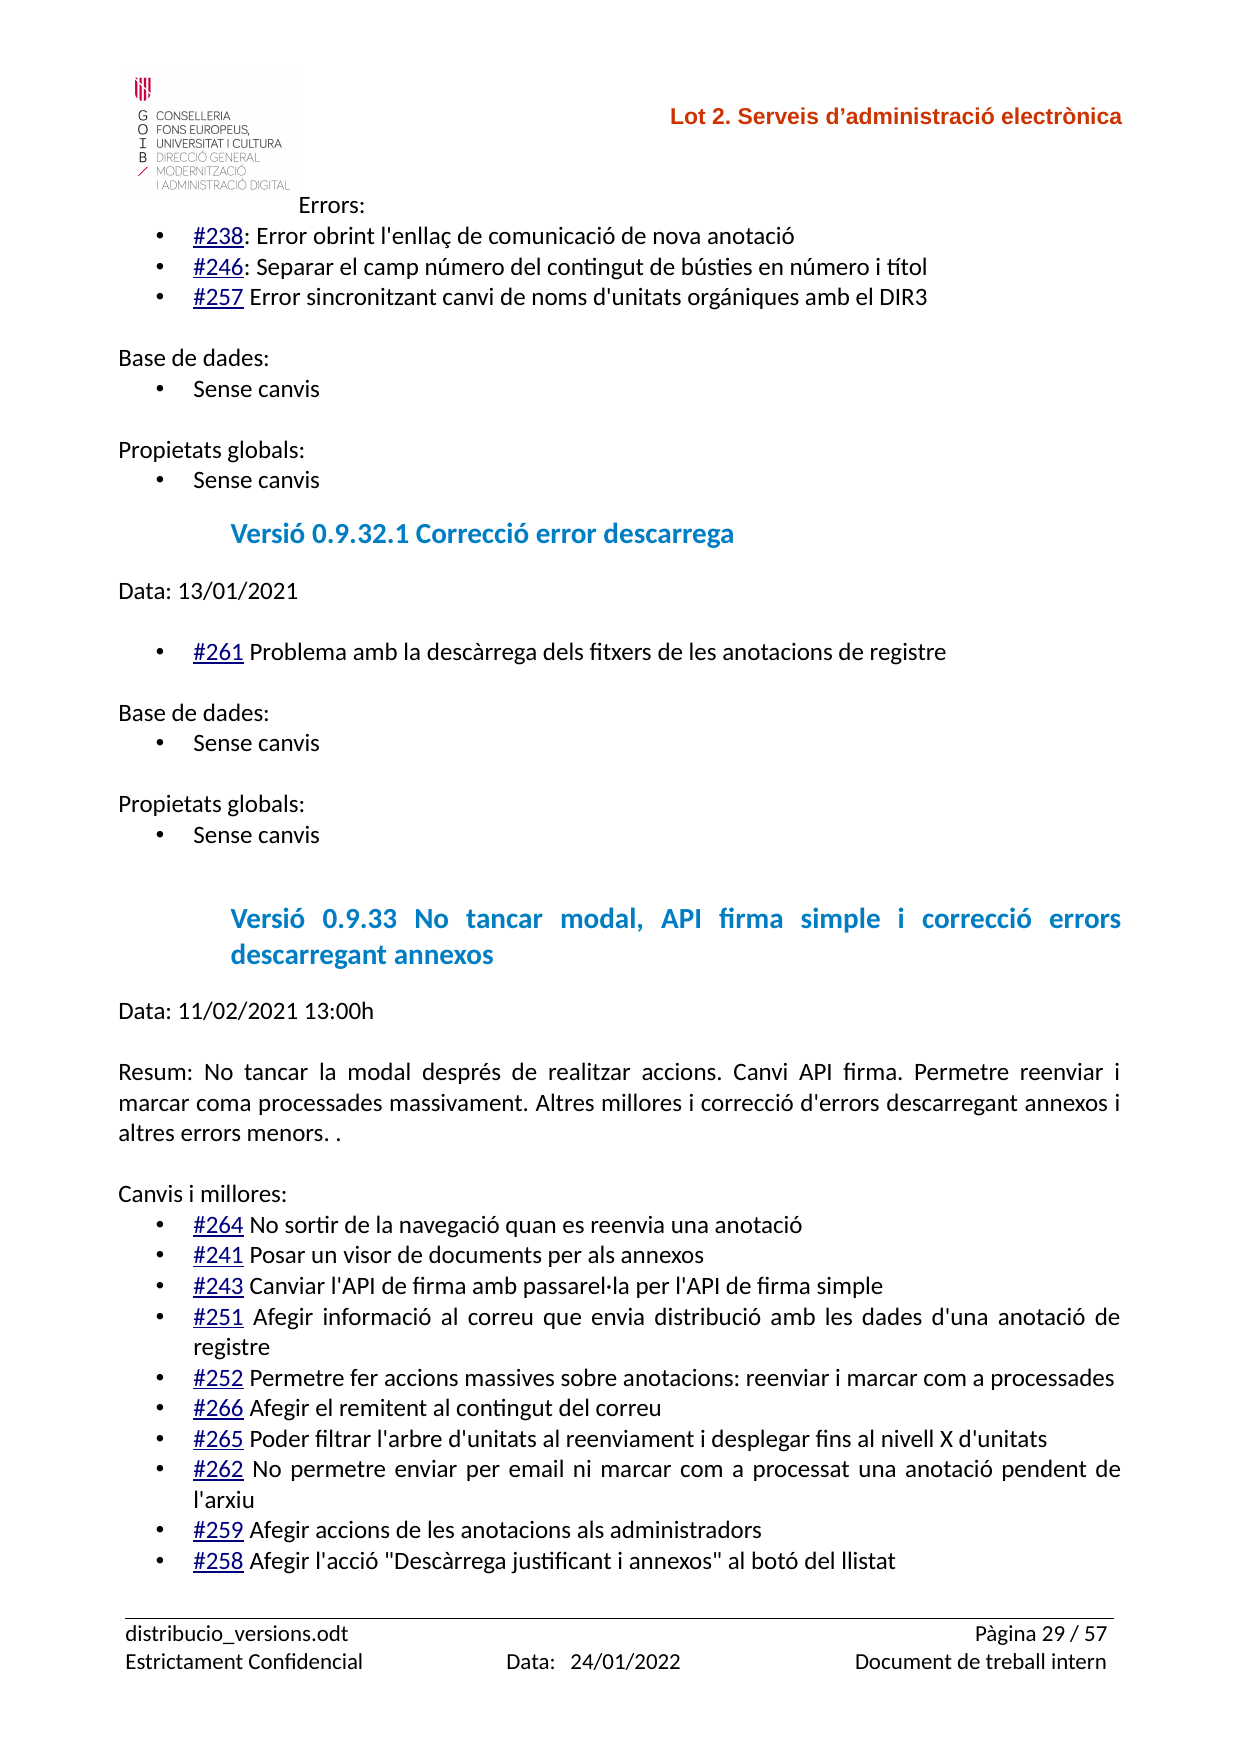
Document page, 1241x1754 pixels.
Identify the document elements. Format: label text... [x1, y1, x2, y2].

list #251 Afegir informació al correu que envia distribució amb les dades d'una anotació de registre [156, 1301, 1122, 1362]
list Sense canvis [156, 373, 1122, 403]
list #259 Afegir accions de les anotacions als administradors [156, 1514, 1122, 1545]
text Data: 13/01/2021 [118, 575, 1122, 605]
list #258 Afegir l'acció "Descàrrega justificant i annexos" al botó del llistat [156, 1545, 1122, 1575]
list #241 Posar un visor de documents per als annexos [156, 1240, 1122, 1270]
list #266 Afegir el remitent al contingut del correu [156, 1392, 1122, 1423]
list #265 Poder filtrar l'arbre d'unitats al reenviament i desplegar fins al nivell X d'unitats [156, 1423, 1122, 1453]
subtitle Versió 0.9.32.1 Correcció error descarrega [153, 516, 1122, 551]
list #262 No permetre enviar per email ni marcar com a processat una anotació pendent de l'arxiu [156, 1453, 1122, 1514]
text Base de dades: [118, 342, 1122, 373]
list #238: Error obrint l'enllaç de comunicació de nova anotació [156, 220, 1122, 251]
text Propietats globals: [118, 788, 1122, 819]
list #257 Error sincronitzant canvi de noms d'unitats orgániques amb el DIR3 [156, 281, 1122, 312]
text Canvis i millores: [118, 1179, 1122, 1209]
list #246: Separar el camp número del contingut de bústies en número i títol [156, 251, 1122, 281]
list Sense canvis [156, 819, 1122, 849]
text Base de dades: [118, 697, 1122, 727]
text Errors: [118, 190, 1122, 220]
picture [126, 70, 299, 197]
subtitle Versió 0.9.33 No tancar modal, API firma simple i correcció errors descarregant annexos [153, 901, 1122, 972]
list #261 Problema amb la descàrrega dels fitxers de les anotacions de registre [156, 636, 1122, 666]
list #264 No sortir de la navegació quan es reenvia una anotació [156, 1209, 1122, 1240]
list Sense canvis [156, 727, 1122, 758]
text Data: 11/02/2021 13:00h [118, 996, 1122, 1026]
list #243 Canviar l'API de firma amb passarel·la per l'API de firma simple [156, 1270, 1122, 1301]
text Resum: No tancar la modal després de realitzar accions. Canvi API firma. Permetre reenviar i marcar coma processades massivament. Altres millores i correcció d'errors descarregant annexos i altres errors menors. . [118, 1057, 1122, 1148]
list #252 Permetre fer accions massives sobre anotacions: reenviar i marcar com a processades [156, 1362, 1122, 1392]
text Propietats globals: [118, 434, 1122, 464]
list Sense canvis [156, 464, 1122, 495]
